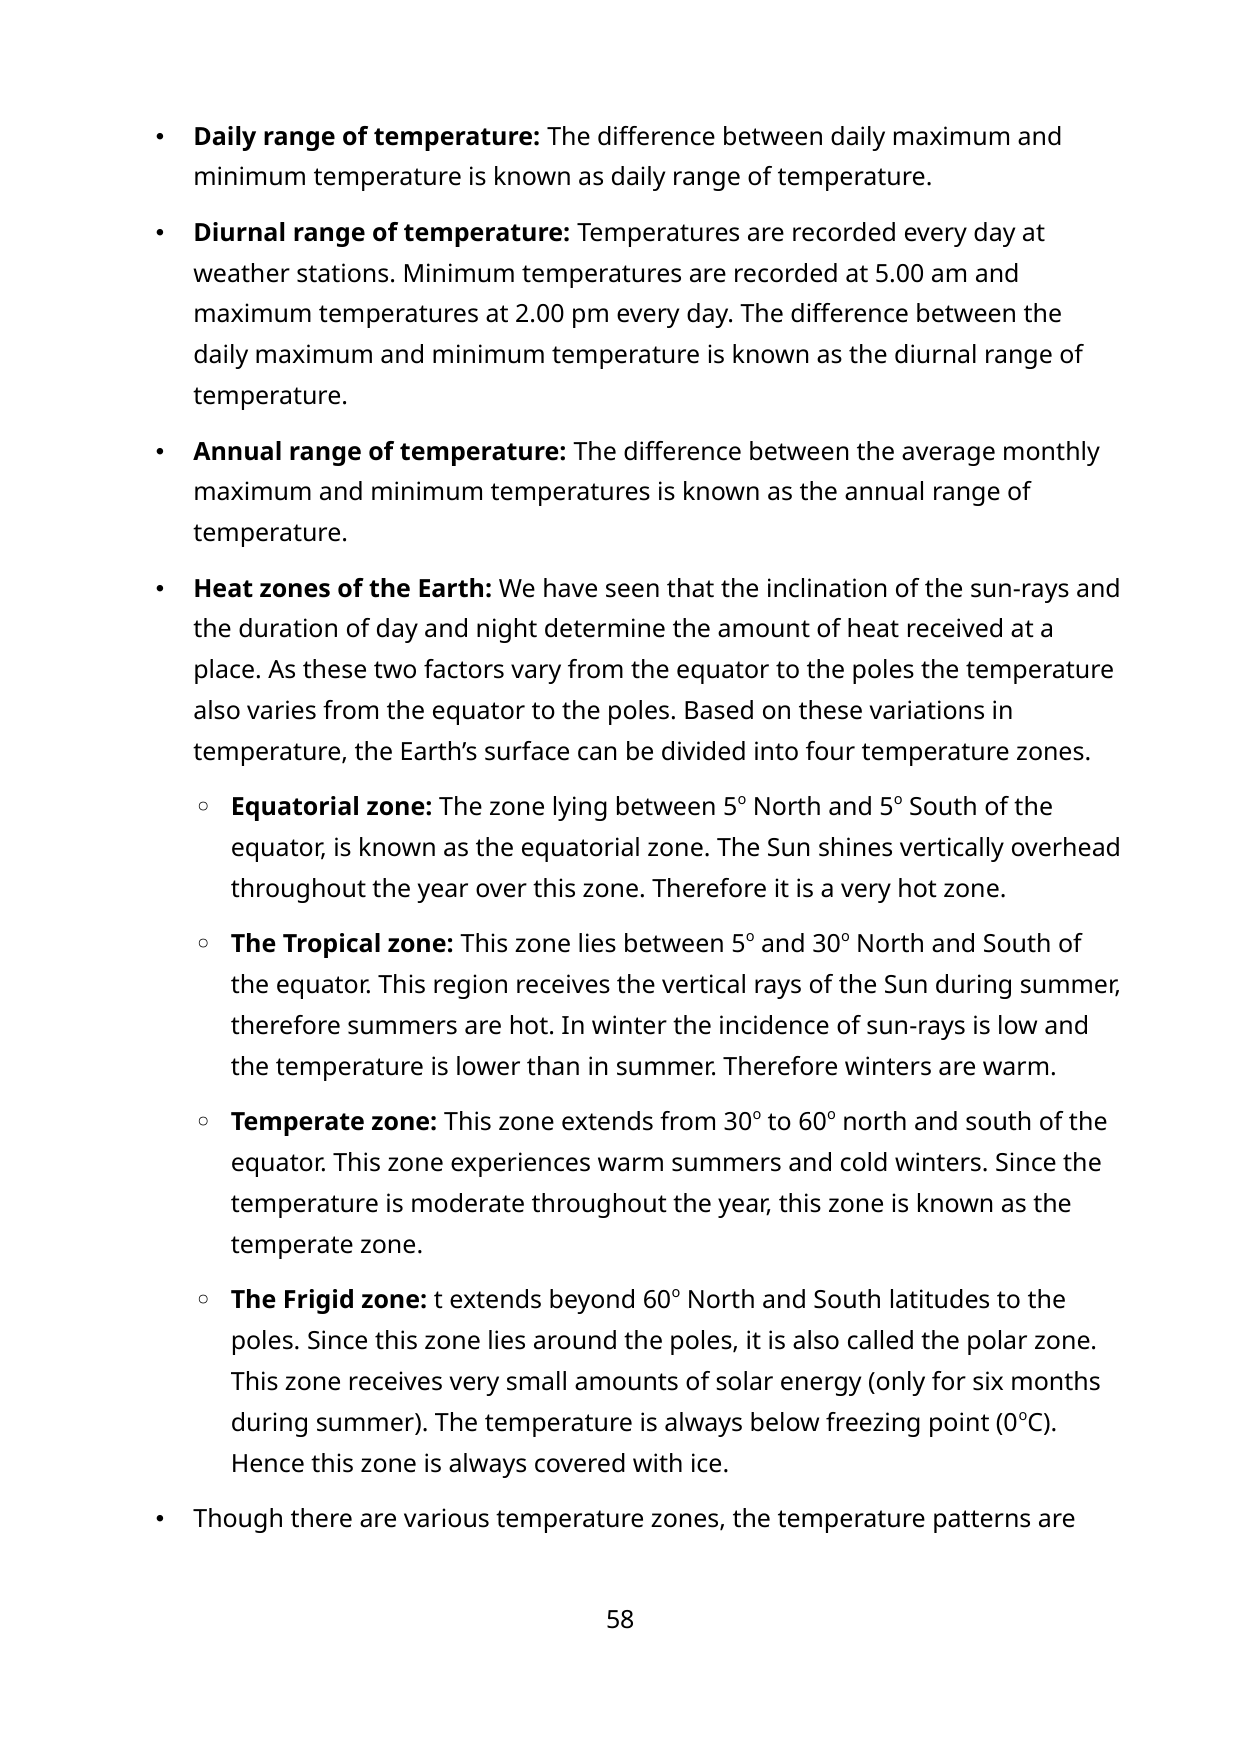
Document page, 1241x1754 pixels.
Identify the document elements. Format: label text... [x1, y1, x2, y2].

list Annual range of temperature: The difference between the average monthly maximum and minimum temperatures is known as the annual range of temperature. [156, 433, 1122, 549]
list Temperate zone: This zone extends from 30o to 60o north and south of the equator. This zone experiences warm summers and cold winters. Since the temperature is moderate throughout the year, this zone is known as the temperate zone. [193, 1104, 1122, 1261]
list Daily range of temperature: The difference between daily maximum and minimum temperature is known as daily range of temperature. [156, 118, 1122, 193]
list Equatorial zone: The zone lying between 5o North and 5o South of the equator, is known as the equatorial zone. The Sun shines vertically overhead throughout the year over this zone. Therefore it is a very hot zone. [193, 789, 1122, 905]
list The Tropical zone: This zone lies between 5o and 30o North and South of the equator. This region receives the vertical rays of the Sun during summer, therefore summers are hot. In winter the incidence of sun-rays is low and the temperature is lower than in summer. Therefore winters are warm. [193, 926, 1122, 1083]
list Diurnal range of temperature: Temperatures are recorded every day at weather stations. Minimum temperatures are recorded at 5.00 am and maximum temperatures at 2.00 pm every day. The difference between the daily maximum and minimum temperature is known as the diurnal range of temperature. [156, 214, 1122, 412]
list Though there are various temperature zones, the temperature patterns are [156, 1501, 1122, 1535]
list The Frigid zone: t extends beyond 60o North and South latitudes to the poles. Since this zone lies around the poles, it is also called the polar zone. This zone receives very small amounts of solar energy (only for six months during summer). The temperature is always below freezing point (0oC). Hence this zone is always covered with ice. [193, 1282, 1122, 1479]
list Heat zones of the Earth: We have seen that the inclination of the sun-rays and the duration of day and night determine the amount of heat received at a place. As these two factors vary from the equator to the poles the temperature also varies from the equator to the poles. Based on these variations in temperature, the Earth’s surface can be divided into four temperature zones. [156, 570, 1122, 768]
